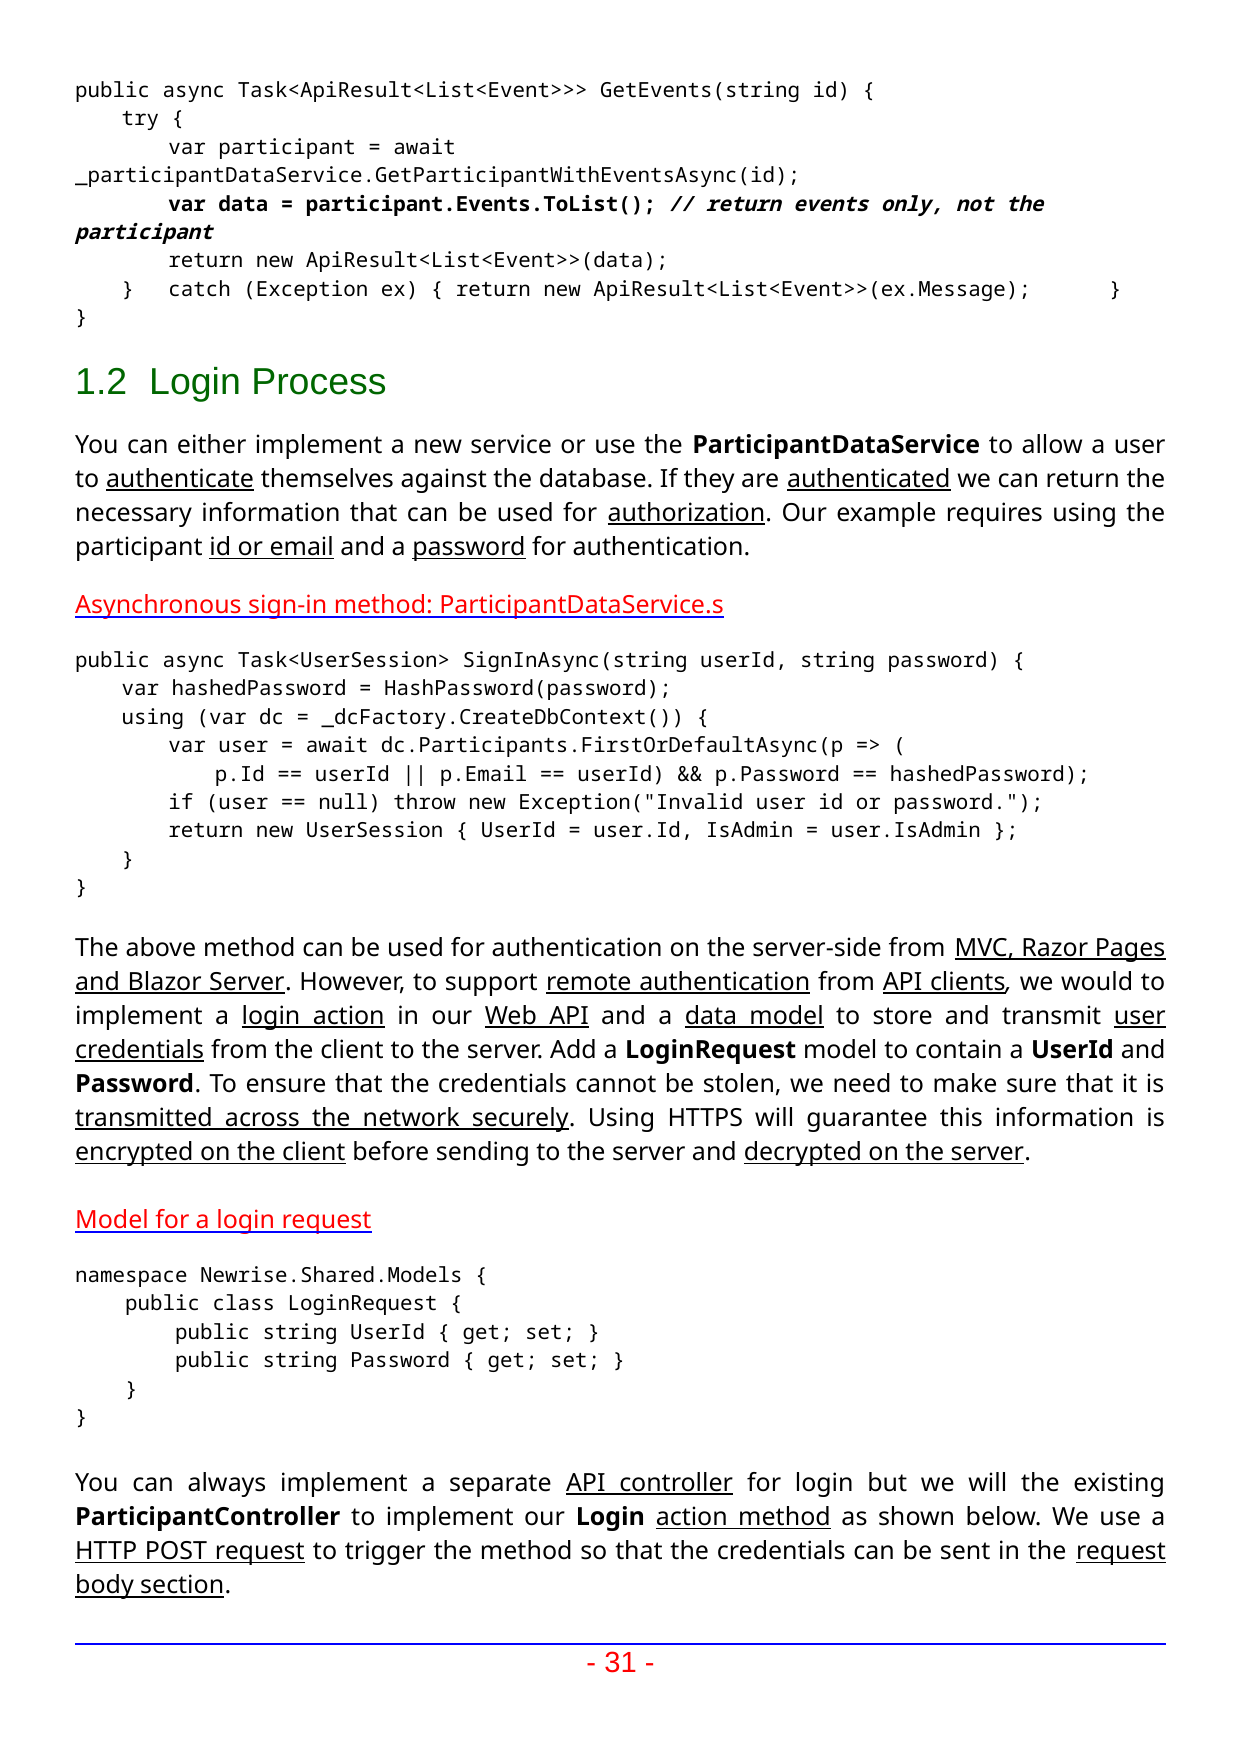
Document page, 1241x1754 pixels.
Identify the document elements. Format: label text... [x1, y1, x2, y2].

text if (user == null) throw new Exception("Invalid user id or password."); [75, 787, 1166, 816]
text } [75, 844, 1166, 872]
text try { [75, 103, 1166, 132]
text p.Id == userId || p.Email == userId) && p.Password == hashedPassword); [75, 759, 1166, 787]
text var data = participant.Events.ToList(); // return events only, not the participant [75, 189, 1166, 246]
text The above method can be used for authentication on the server-side from MVC, Razor Pages and Blazor Server. However, to support remote authentication from API clients, we would to implement a login action in our Web API and a data model to store and transmit user credentials from the client to the server. Add a LoginRequest model to contain a UserId and Password. To ensure that the credentials cannot be stolen, we need to make sure that it is transmitted across the network securely. Using HTTPS will guarantee this information is encrypted on the client before sending to the server and decrypted on the server. [75, 929, 1166, 1168]
text 1.2 Login Process [75, 359, 1166, 402]
text public string UserId { get; set; } [75, 1317, 1166, 1345]
text public async Task<UserSession> SignInAsync(string userId, string password) { [75, 645, 1166, 673]
text public string Password { get; set; } [75, 1345, 1166, 1374]
text } catch (Exception ex) { return new ApiResult<List<Event>>(ex.Message); } [75, 274, 1166, 302]
text } [75, 872, 1166, 901]
text You can either implement a new service or use the ParticipantDataService to allow a user to authenticate themselves against the database. If they are authenticated we can return the necessary information that can be used for authorization. Our example requires using the participant id or email and a password for authentication. [75, 427, 1166, 563]
text using (var dc = _dcFactory.CreateDbContext()) { [75, 702, 1166, 730]
text var participant = await _participantDataService.GetParticipantWithEventsAsync(id); [75, 132, 1166, 189]
text Asynchronous sign-in method: ParticipantDataService.s [75, 587, 1166, 621]
text return new UserSession { UserId = user.Id, IsAdmin = user.IsAdmin }; [75, 816, 1166, 844]
text var hashedPassword = HashPassword(password); [75, 673, 1166, 702]
text } [75, 1402, 1166, 1431]
text namespace Newrise.Shared.Models { [75, 1260, 1166, 1288]
text Model for a login request [75, 1202, 1166, 1236]
text var user = await dc.Participants.FirstOrDefaultAsync(p => ( [75, 730, 1166, 759]
text public class LoginRequest { [75, 1288, 1166, 1317]
text } [75, 302, 1166, 331]
text } [75, 1374, 1166, 1402]
text You can always implement a separate API controller for login but we will the existing ParticipantController to implement our Login action method as shown below. We use a HTTP POST request to trigger the method so that the credentials can be sent in the request body section. [75, 1465, 1166, 1601]
text return new ApiResult<List<Event>>(data); [75, 246, 1166, 274]
text public async Task<ApiResult<List<Event>>> GetEvents(string id) { [75, 75, 1166, 103]
